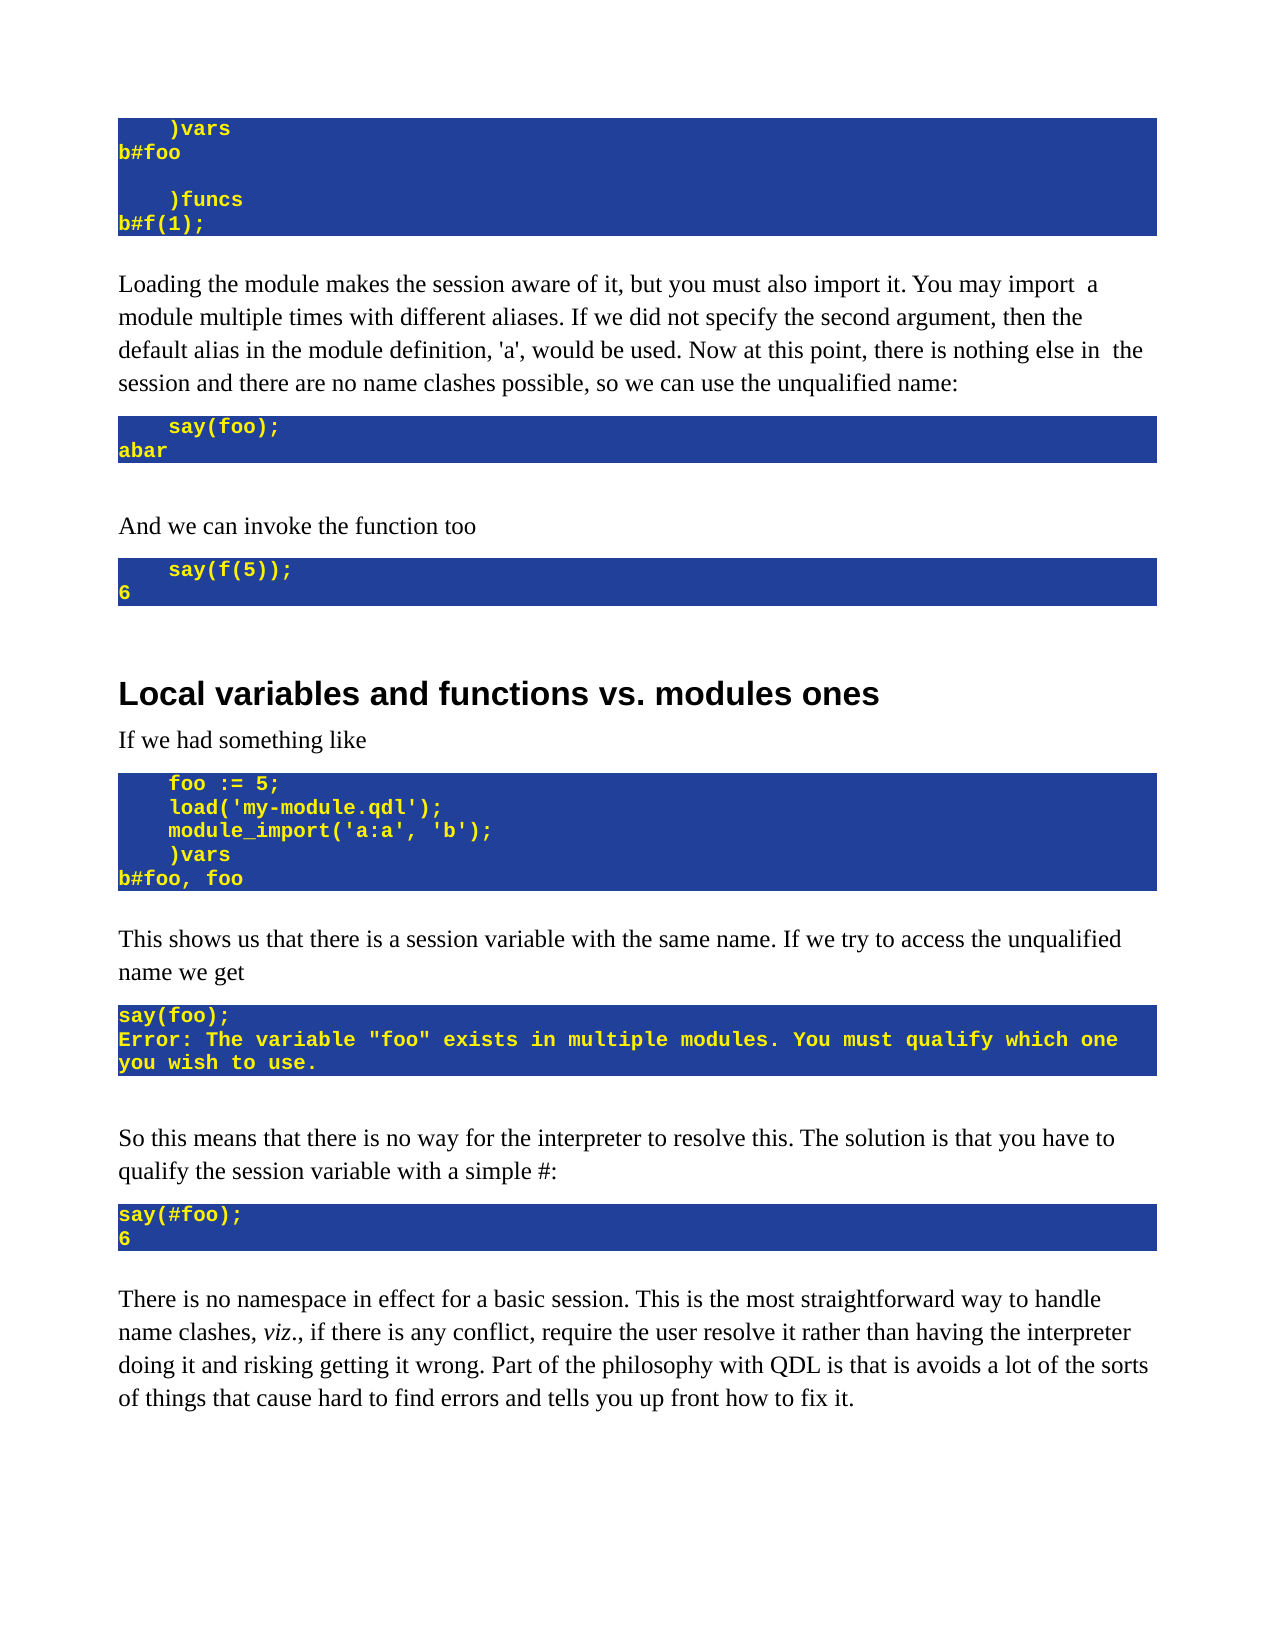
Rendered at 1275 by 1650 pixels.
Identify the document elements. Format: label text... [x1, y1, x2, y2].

text b#f(1); [118, 213, 1157, 236]
text And we can invoke the function too [118, 511, 1157, 540]
subtitle Local variables and functions vs. modules ones [118, 674, 1157, 713]
text Error: The variable "foo" exists in multiple modules. You must qualify which one you wish to use. [118, 1028, 1157, 1076]
text say(foo); [118, 416, 1157, 440]
text b#foo, foo [118, 868, 1157, 891]
text There is no namespace in effect for a basic session. This is the most straightforward way to handle name clashes, viz., if there is any conflict, require the user resolve it rather than having the interpreter doing it and risking getting it wrong. Part of the philosophy with QDL is that is avoids a lot of the sorts of things that cause hard to find errors and tells you up front how to fix it. [118, 1251, 1157, 1412]
text say(#foo); [118, 1204, 1157, 1228]
text 6 [118, 1228, 1157, 1251]
text So this means that there is no way for the interpreter to resolve this. The solution is that you have to qualify the session variable with a simple #: [118, 1123, 1157, 1185]
text load('my-module.qdl'); [118, 797, 1157, 820]
text This shows us that there is a session variable with the same name. If we try to access the unqualified name we get [118, 891, 1157, 986]
text say(foo); [118, 1005, 1157, 1028]
text Loading the module makes the session aware of it, but you must also import it. You may import a module multiple times with different aliases. If we did not specify the second argument, then the default alias in the module definition, 'a', would be used. Now at this point, there is nothing else in the session and there are no name clashes possible, so we can use the unqualified name: [118, 236, 1157, 397]
text abar [118, 440, 1157, 463]
text )vars [118, 844, 1157, 868]
text b#foo [118, 142, 1157, 165]
text say(f(5)); [118, 558, 1157, 582]
text If we had something like [118, 725, 1157, 754]
text 6 [118, 582, 1157, 606]
text )funcs [118, 189, 1157, 213]
text foo := 5; [118, 773, 1157, 797]
text module_import('a:a', 'b'); [118, 820, 1157, 844]
text )vars [118, 118, 1157, 142]
